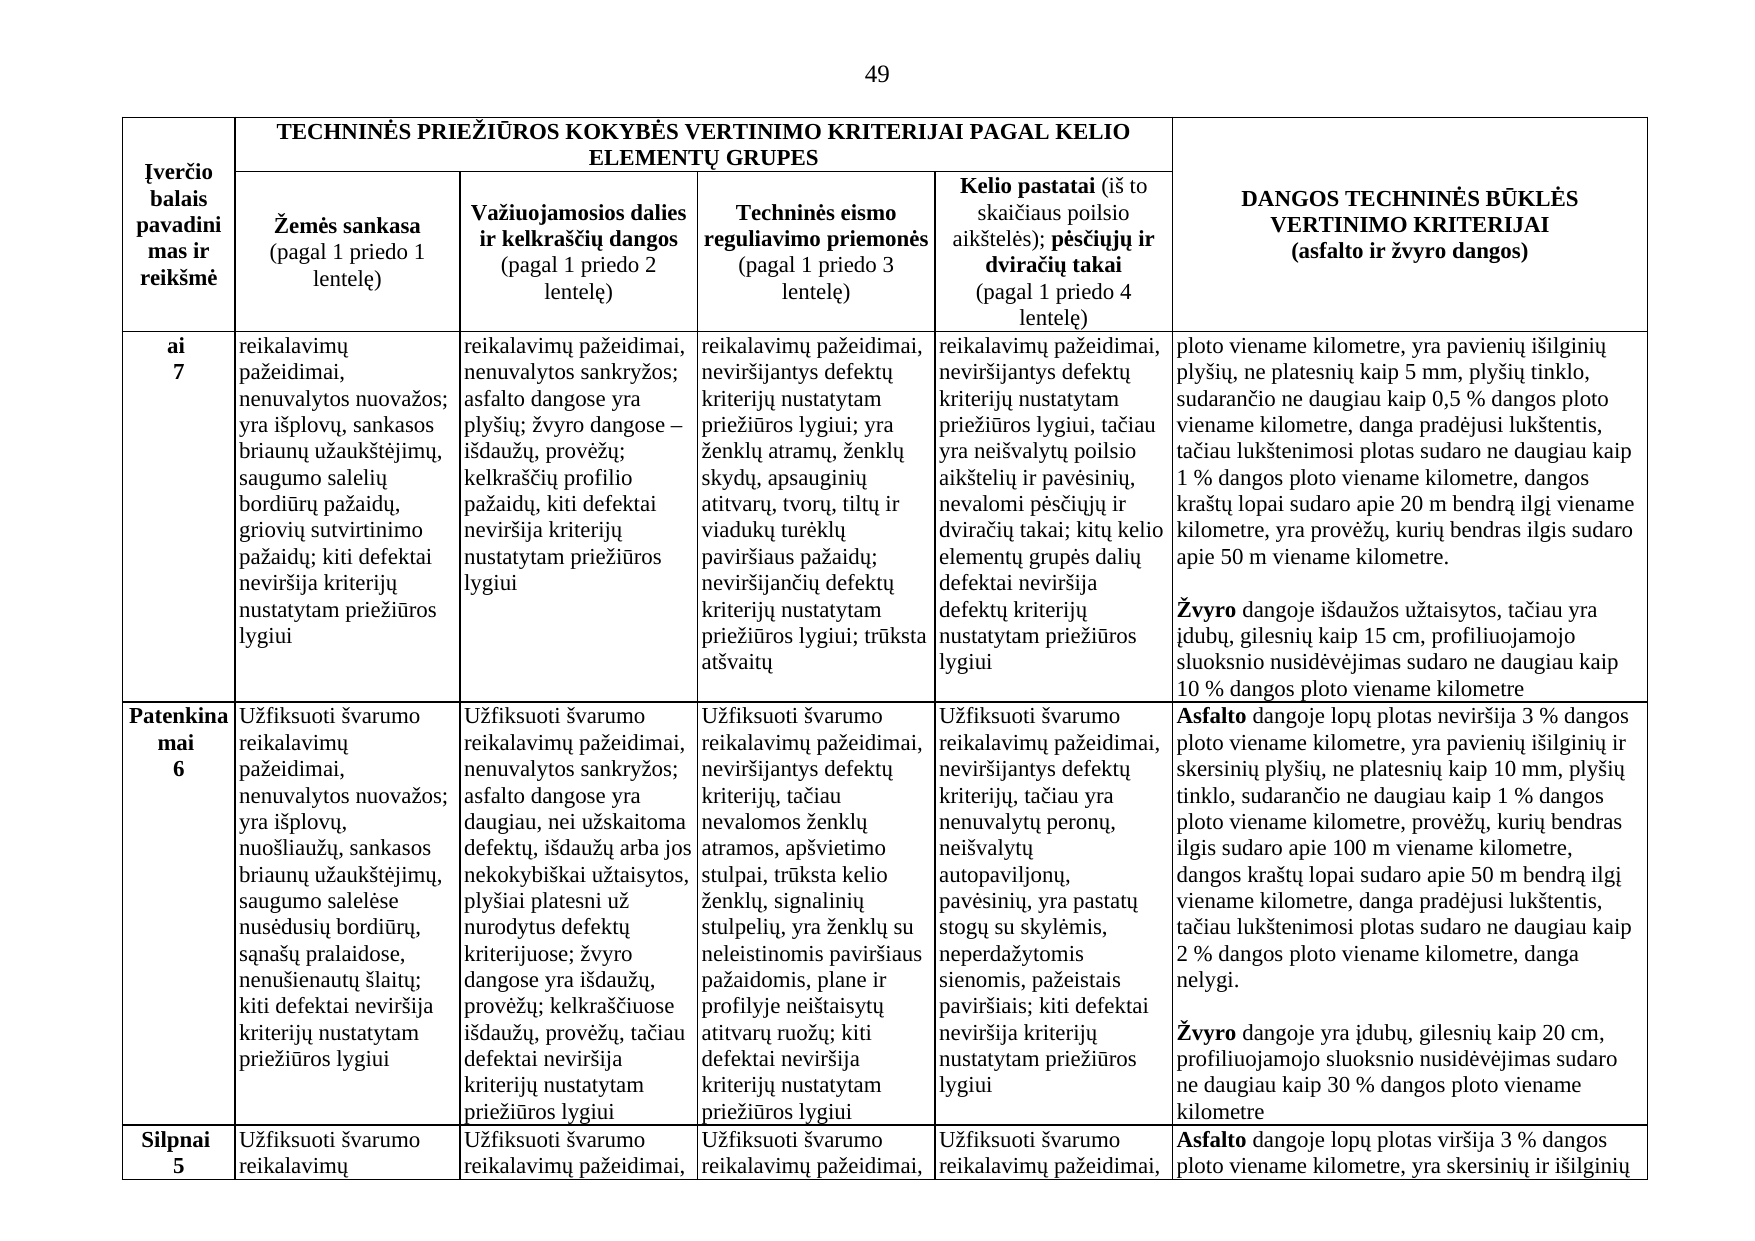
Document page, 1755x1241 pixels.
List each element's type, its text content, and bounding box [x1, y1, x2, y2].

table_cell Užfiksuoti švarumo reikalavimų [236, 1126, 459, 1178]
table_cell Patenkinamai 6 [123, 703, 234, 1124]
table_cell Užfiksuoti švarumo reikalavimų pažeidimai, [936, 1126, 1172, 1178]
table_cell Užfiksuoti švarumo reikalavimų pažeidimai, neviršijantys defektų kriterijų, tačiau yra nenuvalytų peronų, neišvalytų autopaviljonų, pavėsinių, yra pastatų stogų su skylėmis, neperdažytomis sienomis, pažeistais paviršiais; kiti defektai neviršija kriterijų nustatytam priežiūros lygiui [936, 703, 1172, 1124]
table_cell ploto viename kilometre, yra pavienių išilginių plyšių, ne platesnių kaip 5 mm, plyšių tinklo, sudarančio ne daugiau kaip 0,5 % dangos ploto viename kilometre, danga pradėjusi lukštentis, tačiau lukštenimosi plotas sudaro ne daugiau kaip 1 % dangos ploto viename kilometre, dangos kraštų lopai sudaro apie 20 m bendrą ilgį viename kilometre, yra provėžų, kurių bendras ilgis sudaro apie 50 m viename kilometre. Žvyro dangoje išdaužos užtaisytos, tačiau yra įdubų, gilesnių kaip 15 cm, profiliuojamojo sluoksnio nusidėvėjimas sudaro ne daugiau kaip 10 % dangos ploto viename kilometre [1173, 332, 1647, 701]
table_header TECHNINĖS PRIEŽIŪROS KOKYBĖS VERTINIMO KRITERIJAI PAGAL KELIO ELEMENTŲ GRUPES [236, 118, 1172, 171]
table_cell Kelio pastatai (iš to skaičiaus poilsio aikštelės); pėsčiųjų ir dviračių takai (pagal 1 priedo 4 lentelę) [936, 172, 1172, 331]
table_header DANGOS TECHNINĖS BŪKLĖS VERTINIMO KRITERIJAI (asfalto ir žvyro dangos) [1173, 118, 1647, 331]
table_cell Asfalto dangoje lopų plotas neviršija 3 % dangos ploto viename kilometre, yra pavienių išilginių ir skersinių plyšių, ne platesnių kaip 10 mm, plyšių tinklo, sudarančio ne daugiau kaip 1 % dangos ploto viename kilometre, provėžų, kurių bendras ilgis sudaro apie 100 m viename kilometre, dangos kraštų lopai sudaro apie 50 m bendrą ilgį viename kilometre, danga pradėjusi lukštentis, tačiau lukštenimosi plotas sudaro ne daugiau kaip 2 % dangos ploto viename kilometre, danga nelygi. Žvyro dangoje yra įdubų, gilesnių kaip 20 cm, profiliuojamojo sluoksnio nusidėvėjimas sudaro ne daugiau kaip 30 % dangos ploto viename kilometre [1173, 703, 1647, 1124]
table_cell Techninės eismo reguliavimo priemonės (pagal 1 priedo 3 lentelę) [698, 172, 934, 331]
table_cell reikalavimų pažeidimai, neviršijantys defektų kriterijų nustatytam priežiūros lygiui, tačiau yra neišvalytų poilsio aikštelių ir pavėsinių, nevalomi pėsčiųjų ir dviračių takai; kitų kelio elementų grupės dalių defektai neviršija defektų kriterijų nustatytam priežiūros lygiui [936, 332, 1172, 701]
table_cell Užfiksuoti švarumo reikalavimų pažeidimai, nenuvalytos sankryžos; asfalto dangose yra daugiau, nei užskaitoma defektų, išdaužų arba jos nekokybiškai užtaisytos, plyšiai platesni už nurodytus defektų kriterijuose; žvyro dangose yra išdaužų, provėžų; kelkraščiuose išdaužų, provėžų, tačiau defektai neviršija kriterijų nustatytam priežiūros lygiui [461, 703, 697, 1124]
table_cell Žemės sankasa (pagal 1 priedo 1 lentelę) [236, 172, 459, 331]
table_cell Silpnai 5 [123, 1126, 234, 1178]
table_cell ai 7 [123, 332, 234, 701]
table_cell reikalavimų pažeidimai, neviršijantys defektų kriterijų nustatytam priežiūros lygiui; yra ženklų atramų, ženklų skydų, apsauginių atitvarų, tvorų, tiltų ir viadukų turėklų paviršiaus pažaidų; neviršijančių defektų kriterijų nustatytam priežiūros lygiui; trūksta atšvaitų [698, 332, 934, 701]
table_cell Važiuojamosios dalies ir kelkraščių dangos (pagal 1 priedo 2 lentelę) [461, 172, 697, 331]
table_cell Užfiksuoti švarumo reikalavimų pažeidimai, [461, 1126, 697, 1178]
table_cell Asfalto dangoje lopų plotas viršija 3 % dangos ploto viename kilometre, yra skersinių ir išilginių [1173, 1126, 1647, 1178]
table_cell Užfiksuoti švarumo reikalavimų pažeidimai, nenuvalytos nuovažos; yra išplovų, nuošliaužų, sankasos briaunų užaukštėjimų, saugumo salelėse nusėdusių bordiūrų, sąnašų pralaidose, nenušienautų šlaitų; kiti defektai neviršija kriterijų nustatytam priežiūros lygiui [236, 703, 459, 1124]
table_header Įverčio balais pavadinimas ir reikšmė [123, 118, 234, 331]
table_cell Užfiksuoti švarumo reikalavimų pažeidimai, [698, 1126, 934, 1178]
table_cell reikalavimų pažeidimai, nenuvalytos sankryžos; asfalto dangose yra plyšių; žvyro dangose – išdaužų, provėžų; kelkraščių profilio pažaidų, kiti defektai neviršija kriterijų nustatytam priežiūros lygiui [461, 332, 697, 701]
table_cell Užfiksuoti švarumo reikalavimų pažeidimai, neviršijantys defektų kriterijų, tačiau nevalomos ženklų atramos, apšvietimo stulpai, trūksta kelio ženklų, signalinių stulpelių, yra ženklų su neleistinomis paviršiaus pažaidomis, plane ir profilyje neištaisytų atitvarų ruožų; kiti defektai neviršija kriterijų nustatytam priežiūros lygiui [698, 703, 934, 1124]
table_cell reikalavimų pažeidimai, nenuvalytos nuovažos; yra išplovų, sankasos briaunų užaukštėjimų, saugumo salelių bordiūrų pažaidų, griovių sutvirtinimo pažaidų; kiti defektai neviršija kriterijų nustatytam priežiūros lygiui [236, 332, 459, 701]
